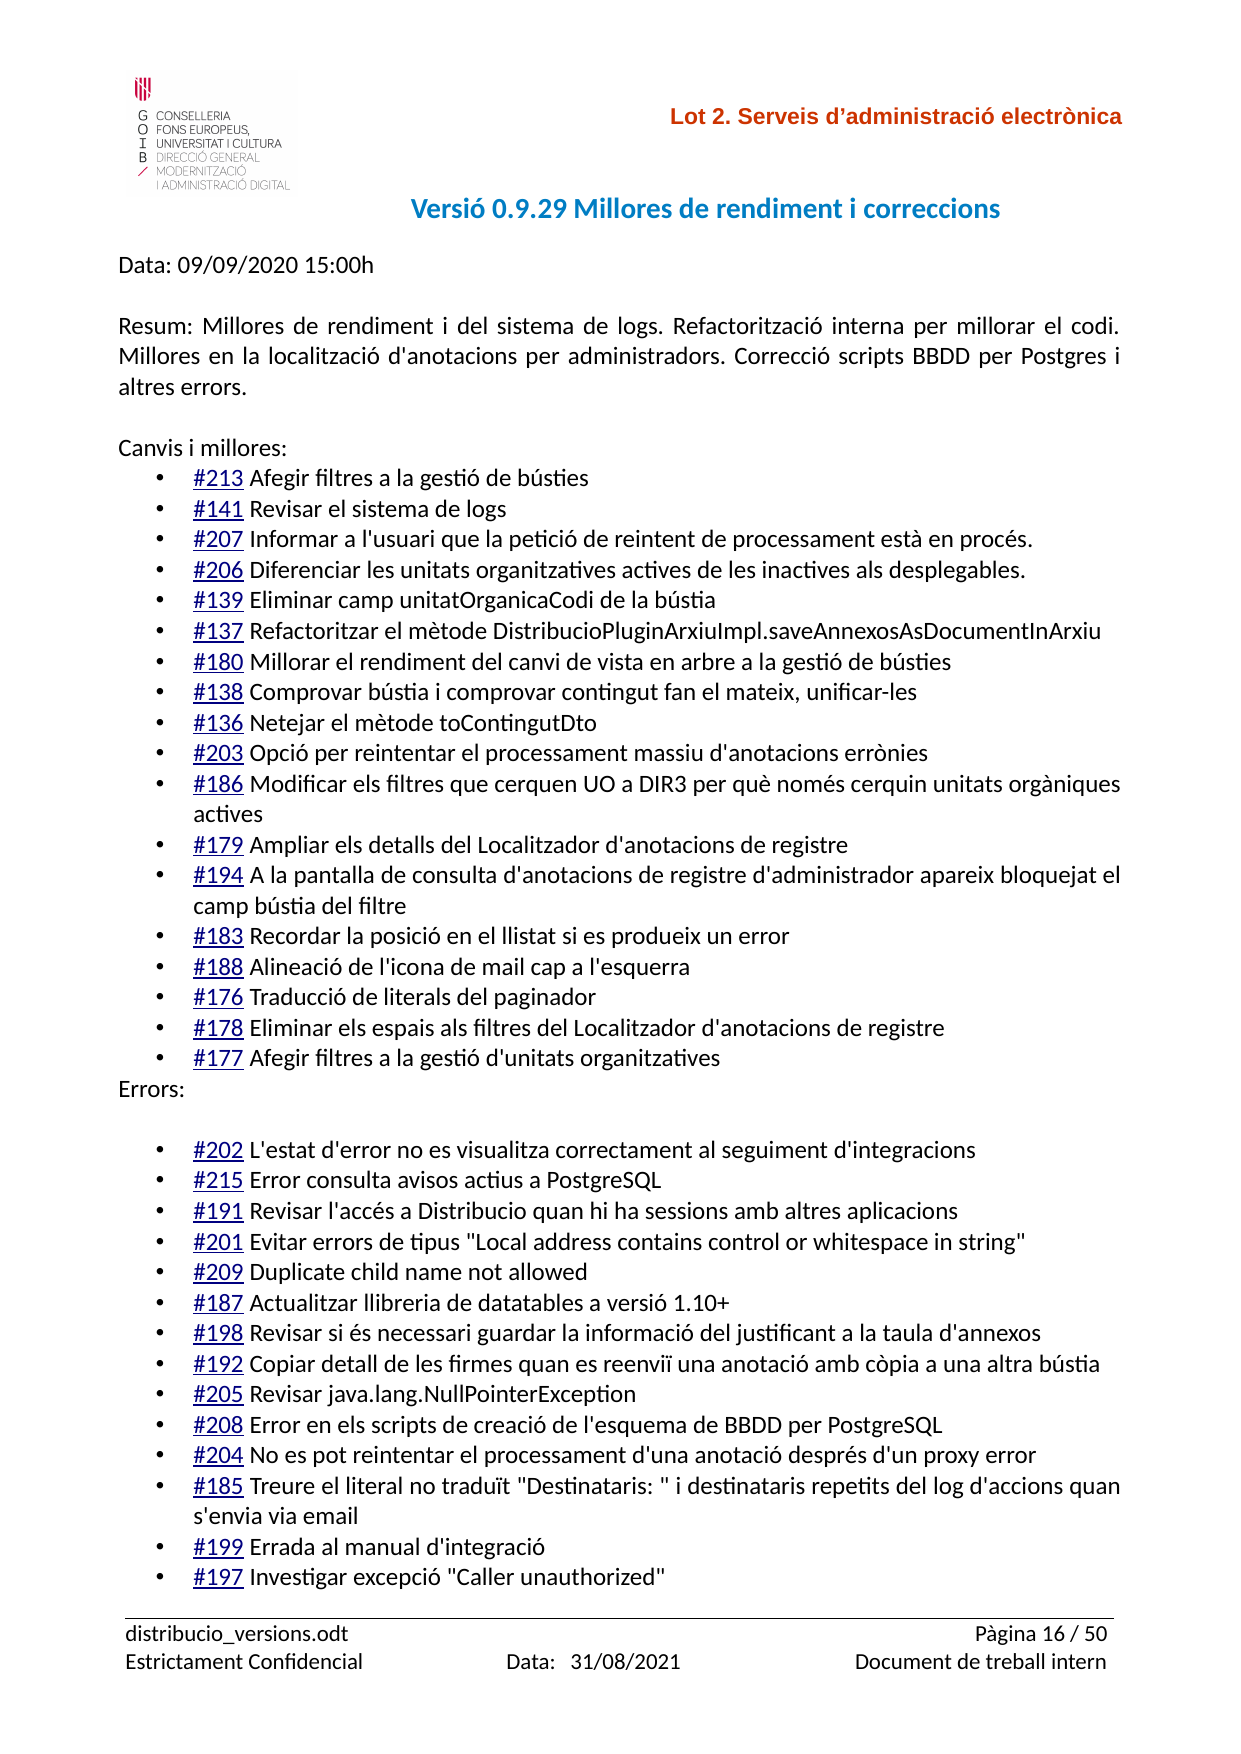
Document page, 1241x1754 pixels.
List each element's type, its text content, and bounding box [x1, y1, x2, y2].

list #198 Revisar si és necessari guardar la informació del justificant a la taula d'annexos [156, 1317, 1122, 1348]
picture [126, 70, 299, 197]
list #176 Traducció de literals del paginador [156, 981, 1122, 1012]
list #178 Eliminar els espais als filtres del Localitzador d'anotacions de registre [156, 1012, 1122, 1042]
list #137 Refactoritzar el mètode DistribucioPluginArxiuImpl.saveAnnexosAsDocumentInArxiu [156, 615, 1122, 646]
list #205 Revisar java.lang.NullPointerException [156, 1378, 1122, 1409]
list #186 Modificar els filtres que cerquen UO a DIR3 per què només cerquin unitats orgàniques actives [156, 768, 1122, 829]
list #179 Ampliar els detalls del Localitzador d'anotacions de registre [156, 829, 1122, 859]
list #204 No es pot reintentar el processament d'una anotació després d'un proxy error [156, 1439, 1122, 1470]
list #136 Netejar el mètode toContingutDto [156, 707, 1122, 737]
text Errors: [118, 1073, 1122, 1103]
list #208 Error en els scripts de creació de l'esquema de BBDD per PostgreSQL [156, 1409, 1122, 1439]
list #201 Evitar errors de tipus "Local address contains control or whitespace in string" [156, 1226, 1122, 1256]
list #191 Revisar l'accés a Distribucio quan hi ha sessions amb altres aplicacions [156, 1195, 1122, 1226]
text Data: 09/09/2020 15:00h [118, 249, 1122, 279]
list #213 Afegir filtres a la gestió de bústies [156, 463, 1122, 493]
list #199 Errada al manual d'integració [156, 1531, 1122, 1561]
list #215 Error consulta avisos actius a PostgreSQL [156, 1164, 1122, 1195]
list #180 Millorar el rendiment del canvi de vista en arbre a la gestió de bústies [156, 646, 1122, 676]
list #183 Recordar la posició en el llistat si es produeix un error [156, 920, 1122, 951]
list #185 Treure el literal no traduït "Destinataris: " i destinataris repetits del log d'accions quan s'envia via email [156, 1470, 1122, 1531]
list #206 Diferenciar les unitats organitzatives actives de les inactives als desplegables. [156, 554, 1122, 585]
list #209 Duplicate child name not allowed [156, 1256, 1122, 1287]
list #197 Investigar excepció "Caller unauthorized" [156, 1561, 1122, 1592]
list #177 Afegir filtres a la gestió d'unitats organitzatives [156, 1042, 1122, 1073]
list #188 Alineació de l'icona de mail cap a l'esquerra [156, 951, 1122, 981]
list #194 A la pantalla de consulta d'anotacions de registre d'administrador apareix bloquejat el camp bústia del filtre [156, 859, 1122, 920]
list #202 L'estat d'error no es visualitza correctament al seguiment d'integracions [156, 1134, 1122, 1164]
list #192 Copiar detall de les firmes quan es reenviï una anotació amb còpia a una altra bústia [156, 1348, 1122, 1378]
list #139 Eliminar camp unitatOrganicaCodi de la bústia [156, 585, 1122, 615]
list #207 Informar a l'usuari que la petició de reintent de processament està en procés. [156, 524, 1122, 554]
list #187 Actualitzar llibreria de datatables a versió 1.10+ [156, 1287, 1122, 1317]
subtitle Versió 0.9.29 Millores de rendiment i correccions [153, 190, 1122, 225]
list #203 Opció per reintentar el processament massiu d'anotacions errònies [156, 737, 1122, 768]
list #141 Revisar el sistema de logs [156, 493, 1122, 524]
text Canvis i millores: [118, 432, 1122, 463]
list #138 Comprovar bústia i comprovar contingut fan el mateix, unificar-les [156, 676, 1122, 707]
text Resum: Millores de rendiment i del sistema de logs. Refactorització interna per millorar el codi. Millores en la localització d'anotacions per administradors. Correcció scripts BBDD per Postgres i altres errors. [118, 310, 1122, 402]
